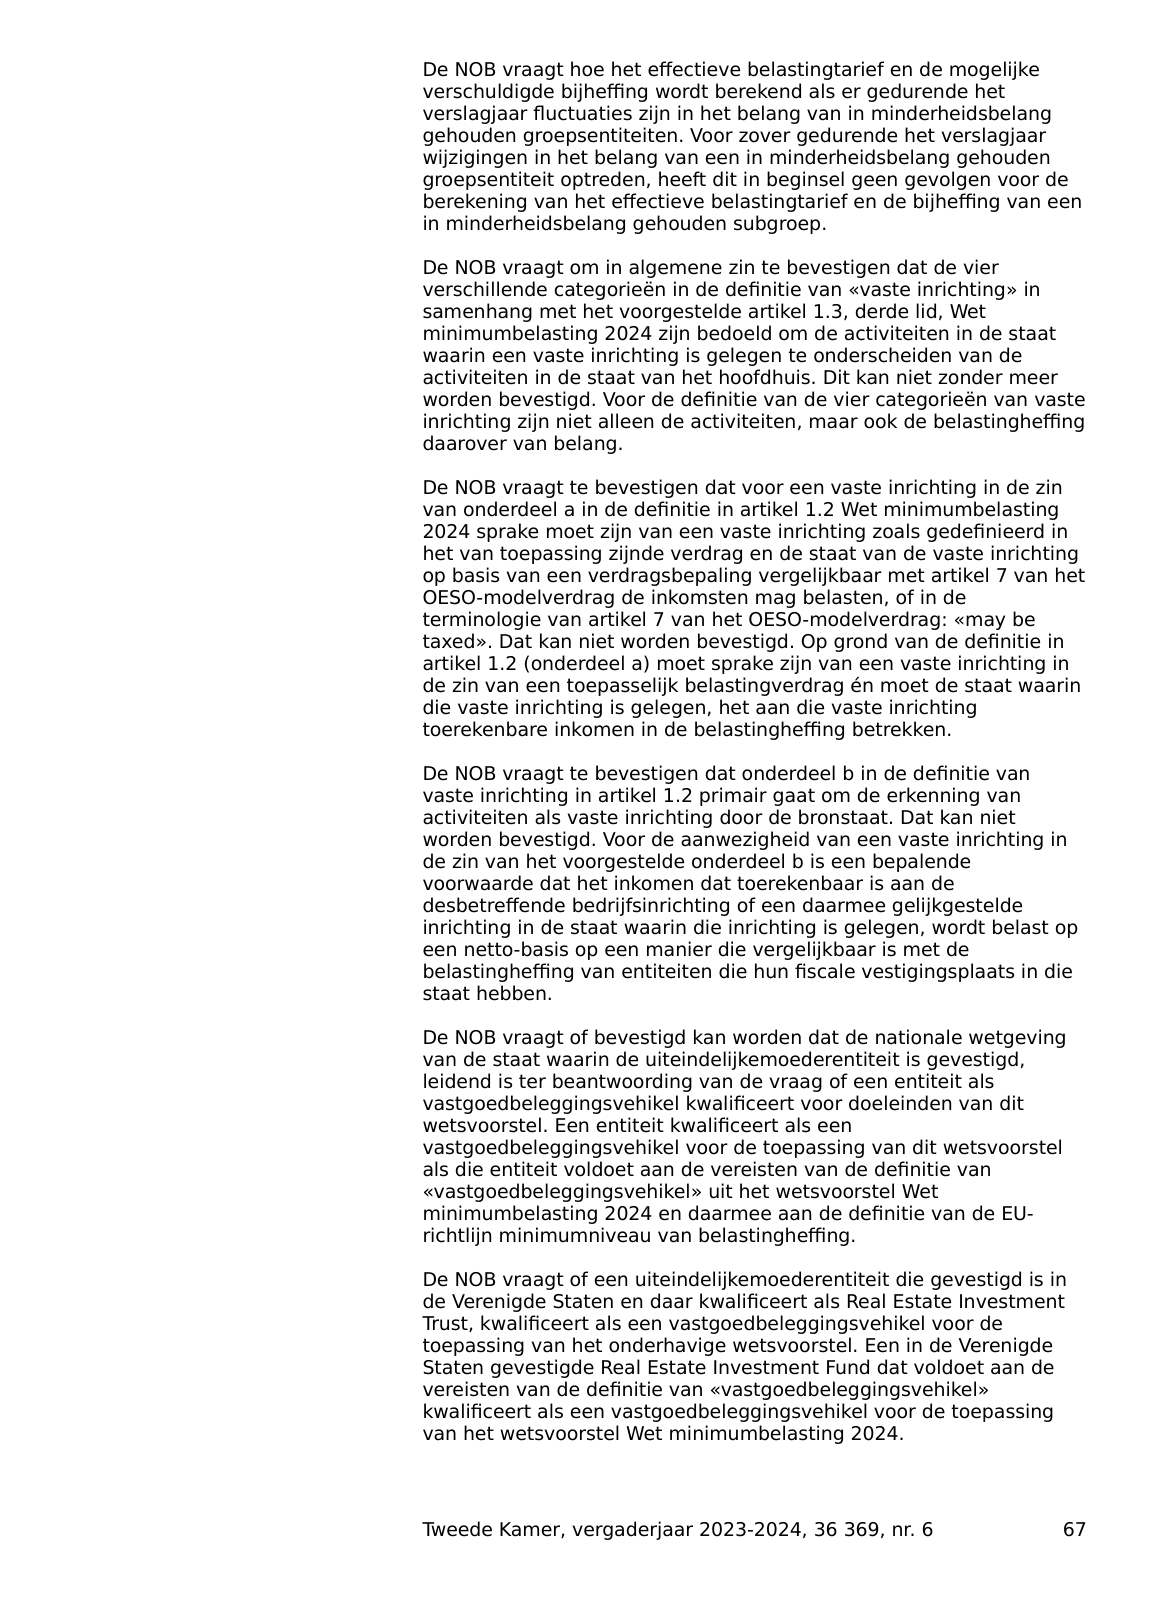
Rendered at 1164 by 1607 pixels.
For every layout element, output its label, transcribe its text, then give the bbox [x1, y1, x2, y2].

text De NOB vraagt om in algemene zin te bevestigen dat de vier verschillende categorieën in de definitie van «vaste inrichting» in samenhang met het voorgestelde artikel 1.3, derde lid, Wet minimumbelasting 2024 zijn bedoeld om de activiteiten in de staat waarin een vaste inrichting is gelegen te onderscheiden van de activiteiten in de staat van het hoofdhuis. Dit kan niet zonder meer worden bevestigd. Voor de definitie van de vier categorieën van vaste inrichting zijn niet alleen de activiteiten, maar ook de belastingheffing daarover van belang. [422, 257, 1087, 455]
text De NOB vraagt of bevestigd kan worden dat de nationale wetgeving van de staat waarin de uiteindelijkemoederentiteit is gevestigd, leidend is ter beantwoording van de vraag of een entiteit als vastgoedbeleggingsvehikel kwalificeert voor doeleinden van dit wetsvoorstel. Een entiteit kwalificeert als een vastgoedbeleggingsvehikel voor de toepassing van dit wetsvoorstel als die entiteit voldoet aan de vereisten van de definitie van «vastgoedbeleggingsvehikel» uit het wetsvoorstel Wet minimumbelasting 2024 en daarmee aan de definitie van de EU-richtlijn minimumniveau van belastingheffing. [422, 1027, 1087, 1247]
text De NOB vraagt of een uiteindelijkemoederentiteit die gevestigd is in de Verenigde Staten en daar kwalificeert als Real Estate Investment Trust, kwalificeert als een vastgoedbeleggingsvehikel voor de toepassing van het onderhavige wetsvoorstel. Een in de Verenigde Staten gevestigde Real Estate Investment Fund dat voldoet aan de vereisten van de definitie van «vastgoedbeleggingsvehikel» kwalificeert als een vastgoedbeleggingsvehikel voor de toepassing van het wetsvoorstel Wet minimumbelasting 2024. [422, 1269, 1087, 1445]
text De NOB vraagt hoe het effectieve belastingtarief en de mogelijke verschuldigde bijheffing wordt berekend als er gedurende het verslagjaar fluctuaties zijn in het belang van in minderheidsbelang gehouden groepsentiteiten. Voor zover gedurende het verslagjaar wijzigingen in het belang van een in minderheidsbelang gehouden groepsentiteit optreden, heeft dit in beginsel geen gevolgen voor de berekening van het effectieve belastingtarief en de bijheffing van een in minderheidsbelang gehouden subgroep. [422, 59, 1087, 235]
text De NOB vraagt te bevestigen dat onderdeel b in de definitie van vaste inrichting in artikel 1.2 primair gaat om de erkenning van activiteiten als vaste inrichting door de bronstaat. Dat kan niet worden bevestigd. Voor de aanwezigheid van een vaste inrichting in de zin van het voorgestelde onderdeel b is een bepalende voorwaarde dat het inkomen dat toerekenbaar is aan de desbetreffende bedrijfsinrichting of een daarmee gelijkgestelde inrichting in de staat waarin die inrichting is gelegen, wordt belast op een netto-basis op een manier die vergelijkbaar is met de belastingheffing van entiteiten die hun fiscale vestigingsplaats in die staat hebben. [422, 763, 1087, 1005]
text De NOB vraagt te bevestigen dat voor een vaste inrichting in de zin van onderdeel a in de definitie in artikel 1.2 Wet minimumbelasting 2024 sprake moet zijn van een vaste inrichting zoals gedefinieerd in het van toepassing zijnde verdrag en de staat van de vaste inrichting op basis van een verdragsbepaling vergelijkbaar met artikel 7 van het OESO-modelverdrag de inkomsten mag belasten, of in de terminologie van artikel 7 van het OESO-modelverdrag: «may be taxed». Dat kan niet worden bevestigd. Op grond van de definitie in artikel 1.2 (onderdeel a) moet sprake zijn van een vaste inrichting in de zin van een toepasselijk belastingverdrag én moet de staat waarin die vaste inrichting is gelegen, het aan die vaste inrichting toerekenbare inkomen in de belastingheffing betrekken. [422, 477, 1087, 741]
